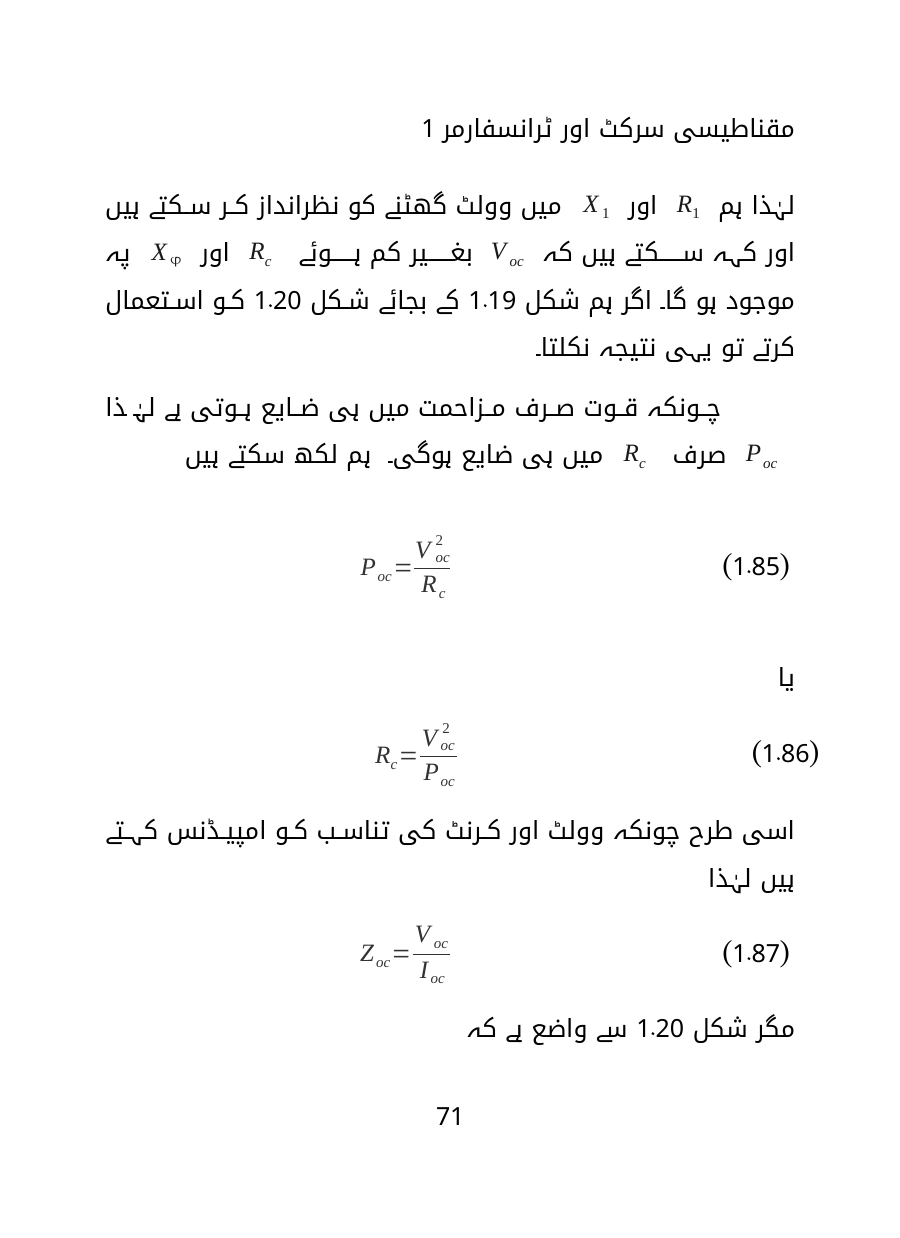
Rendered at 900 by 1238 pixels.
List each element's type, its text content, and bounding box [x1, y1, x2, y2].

text چونکہ قوت صرف مزاحمت میں ہی ضایع ہوتی ہے لہٰذا صرف میں ہی ضایع ہوگی۔ ہم لکھ سکتے ہیں [105, 384, 795, 479]
table_header (1.86) [718, 714, 795, 808]
table_header [105, 714, 718, 808]
text لہٰذا ہماورمیں وولٹ گھٹنے کو نظرانداز کر سکتے ہیں اور کہہ سکتے ہیں کہبغیر کم ہوئے اورپہ موجود ہو گا۔ اگر ہم شکل 1.19 کے بجائے شکل 1.20 کو استعمال کرتے تو یہی نتیجہ نکلتا۔ [105, 182, 795, 372]
table_header (1.85) [698, 526, 795, 620]
text اسی طرح چونکہ وولٹ اور کرنٹ کی تناسب کو امپیڈنس کہتے ہیں لہٰذا [105, 808, 795, 902]
table_header (1.87) [696, 915, 795, 1005]
text مگر شکل 1.20 سے واضع ہے کہ [105, 1005, 795, 1053]
table_header [105, 915, 696, 1005]
table_header [105, 526, 698, 620]
text یا [105, 654, 795, 701]
